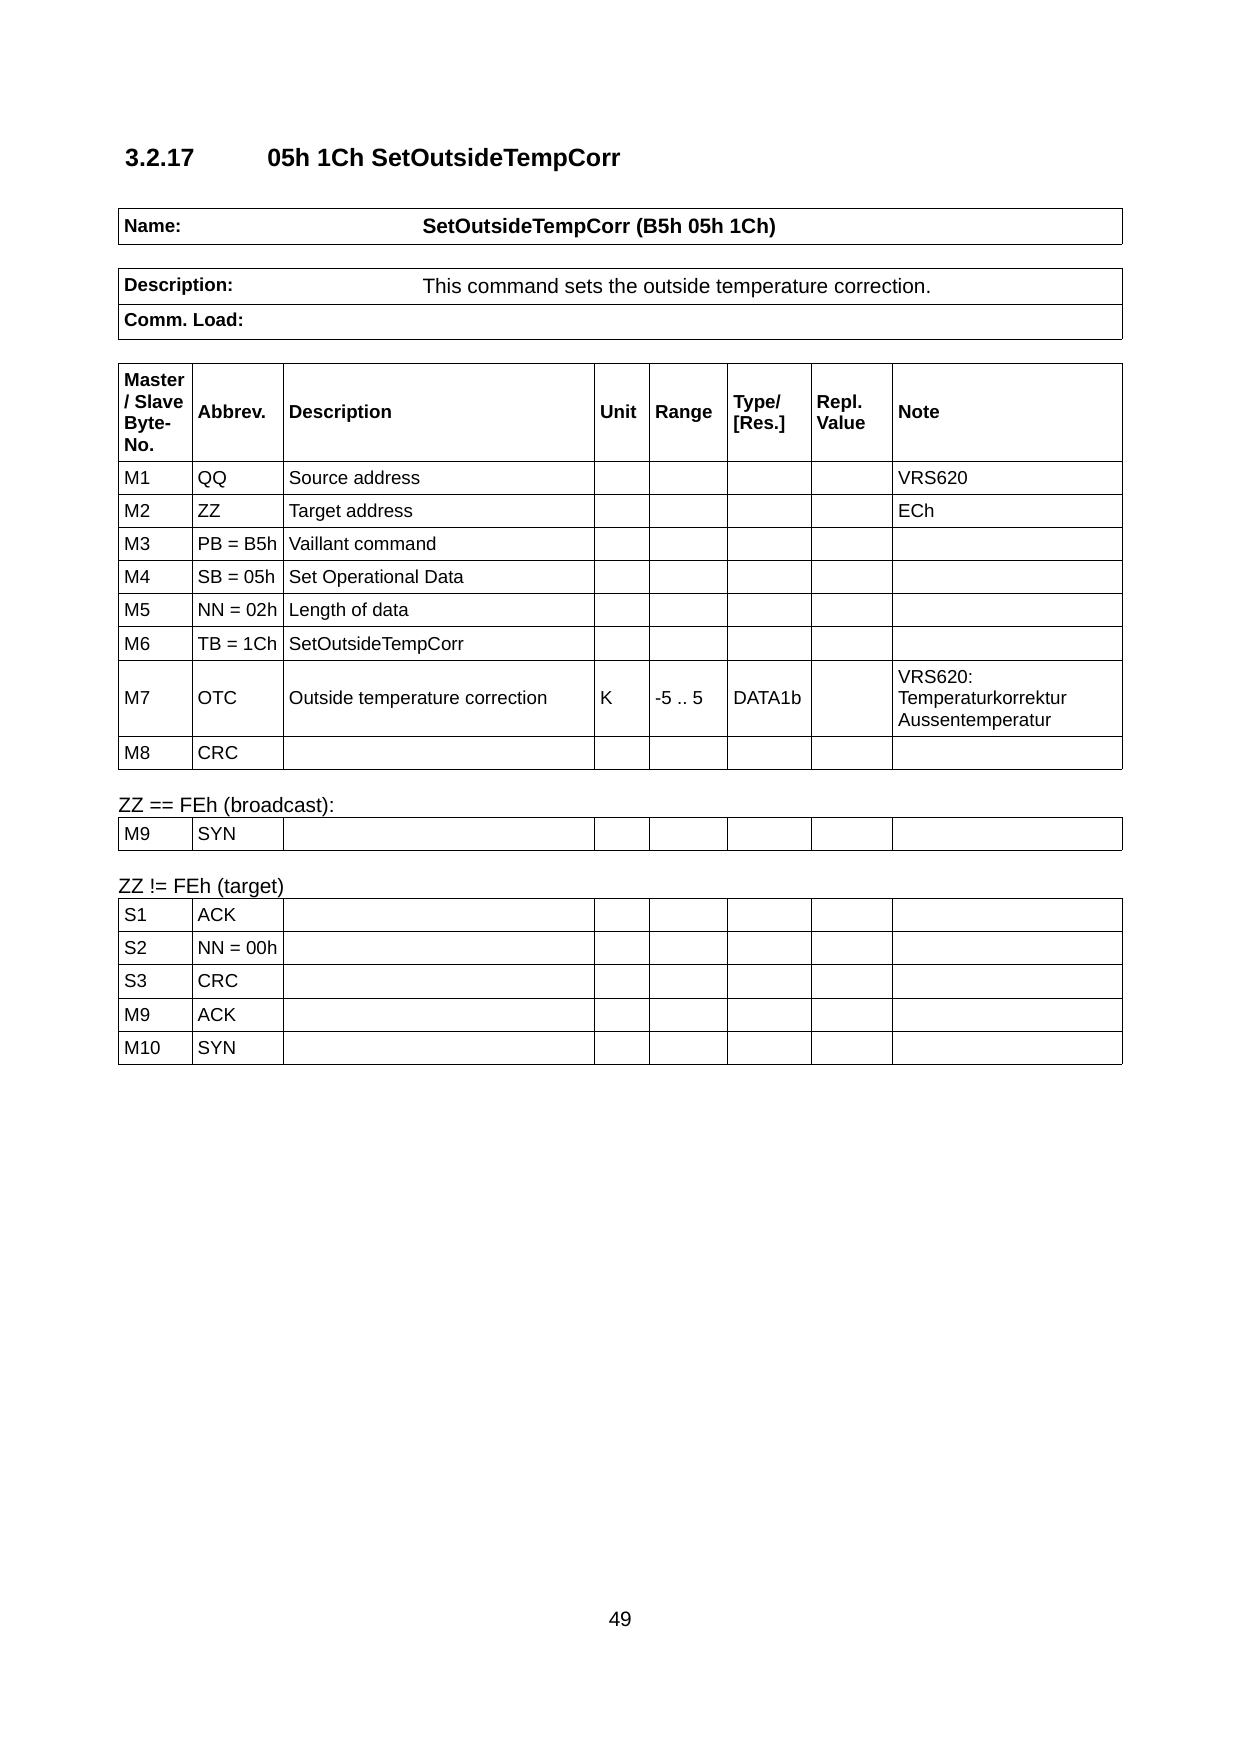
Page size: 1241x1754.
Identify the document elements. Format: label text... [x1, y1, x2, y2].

table_cell [650, 594, 727, 626]
table_header SetOutsideTempCorr (B5h 05h 1Ch) [416, 209, 1122, 244]
table_header This command sets the outside temperature correction. [416, 269, 1122, 303]
table_cell M10 [119, 1032, 192, 1064]
table_header Type/ [Res.] [728, 364, 811, 461]
table_header [893, 818, 1122, 850]
table_cell SYN [193, 1032, 283, 1064]
table_header ACK [193, 899, 283, 931]
table_cell CRC [193, 965, 283, 997]
table_cell [728, 528, 811, 560]
subtitle 05h 1Ch SetOutsideTempCorr [118, 143, 1122, 172]
table_cell [284, 932, 594, 964]
table_cell Comm. Load: [119, 305, 416, 339]
table_cell [893, 1032, 1122, 1064]
table_cell [812, 495, 892, 527]
table_cell [728, 1032, 811, 1064]
table_cell M1 [119, 462, 192, 494]
table_header Description [284, 364, 594, 461]
table_header Unit [595, 364, 649, 461]
table_cell NN = 02h [193, 594, 283, 626]
table_cell Vaillant command [284, 528, 594, 560]
table_cell [728, 737, 811, 769]
table_cell OTC [193, 661, 283, 736]
table_header S1 [119, 899, 192, 931]
table_cell [650, 965, 727, 997]
table_cell [595, 1032, 649, 1064]
table_cell [812, 561, 892, 593]
table_cell M7 [119, 661, 192, 736]
table_cell [812, 999, 892, 1031]
table_header [728, 818, 811, 850]
text ZZ != FEh (target) [118, 874, 1122, 898]
table_cell [650, 932, 727, 964]
table_cell VRS620: Temperaturkorrektur Aussentemperatur [893, 661, 1122, 736]
table_header M9 [119, 818, 192, 850]
table_cell M3 [119, 528, 192, 560]
table_cell [728, 932, 811, 964]
table_cell [595, 462, 649, 494]
table_cell ZZ [193, 495, 283, 527]
table_header Description: [119, 269, 416, 303]
table_cell M2 [119, 495, 192, 527]
table_cell [650, 737, 727, 769]
table_cell PB = B5h [193, 528, 283, 560]
table_cell [812, 932, 892, 964]
table_header [284, 899, 594, 931]
table_cell [284, 999, 594, 1031]
table_cell [595, 627, 649, 659]
table_cell [812, 627, 892, 659]
table_cell NN = 00h [193, 932, 283, 964]
table_cell [812, 661, 892, 736]
table_cell M8 [119, 737, 192, 769]
table_header [812, 899, 892, 931]
table_cell S3 [119, 965, 192, 997]
table_cell ECh [893, 495, 1122, 527]
table_cell [893, 561, 1122, 593]
table_cell M6 [119, 627, 192, 659]
table_cell M5 [119, 594, 192, 626]
table_cell [812, 528, 892, 560]
table_header [650, 818, 727, 850]
table_cell [595, 932, 649, 964]
table_header Master/ Slave Byte-No. [119, 364, 192, 461]
table_cell [812, 965, 892, 997]
table_cell [812, 594, 892, 626]
table_cell SetOutsideTempCorr [284, 627, 594, 659]
table_cell [650, 495, 727, 527]
table_cell M4 [119, 561, 192, 593]
table_cell [893, 965, 1122, 997]
table_cell [650, 462, 727, 494]
table_cell [728, 561, 811, 593]
table_cell Set Operational Data [284, 561, 594, 593]
table_header Abbrev. [193, 364, 283, 461]
table_cell Target address [284, 495, 594, 527]
table_cell Outside temperature correction [284, 661, 594, 736]
table_header [284, 818, 594, 850]
table_header Repl. Value [812, 364, 892, 461]
table_cell [595, 594, 649, 626]
table_cell DATA1b [728, 661, 811, 736]
table_cell VRS620 [893, 462, 1122, 494]
table_cell [650, 1032, 727, 1064]
table_cell ACK [193, 999, 283, 1031]
table_cell [284, 1032, 594, 1064]
table_cell [893, 528, 1122, 560]
table_cell [893, 999, 1122, 1031]
table_cell QQ [193, 462, 283, 494]
table_cell [728, 462, 811, 494]
table_cell [650, 999, 727, 1031]
table_cell [728, 594, 811, 626]
table_cell [595, 528, 649, 560]
table_cell [650, 627, 727, 659]
text ZZ == FEh (broadcast): [118, 793, 1122, 817]
table_header [650, 899, 727, 931]
table_header [595, 899, 649, 931]
table_cell [595, 495, 649, 527]
table_cell -5 .. 5 [650, 661, 727, 736]
table_header [595, 818, 649, 850]
table_cell [728, 627, 811, 659]
table_cell Source address [284, 462, 594, 494]
table_cell M9 [119, 999, 192, 1031]
table_cell [595, 999, 649, 1031]
table_header Range [650, 364, 727, 461]
table_cell [728, 495, 811, 527]
table_header Note [893, 364, 1122, 461]
table_cell [416, 305, 1122, 339]
table_cell [893, 627, 1122, 659]
table_cell [284, 737, 594, 769]
table_cell [650, 561, 727, 593]
table_cell [728, 999, 811, 1031]
table_cell S2 [119, 932, 192, 964]
table_cell [284, 965, 594, 997]
table_cell [595, 965, 649, 997]
table_cell [812, 1032, 892, 1064]
table_header [728, 899, 811, 931]
table_cell [650, 528, 727, 560]
table_cell K [595, 661, 649, 736]
table_cell [893, 737, 1122, 769]
table_header [812, 818, 892, 850]
table_cell CRC [193, 737, 283, 769]
table_cell SB = 05h [193, 561, 283, 593]
table_cell [893, 594, 1122, 626]
table_cell [595, 737, 649, 769]
table_cell [893, 932, 1122, 964]
table_cell [728, 965, 811, 997]
table_header SYN [193, 818, 283, 850]
table_cell TB = 1Ch [193, 627, 283, 659]
table_cell [595, 561, 649, 593]
table_cell Length of data [284, 594, 594, 626]
table_header [893, 899, 1122, 931]
table_cell [812, 737, 892, 769]
table_cell [812, 462, 892, 494]
table_header Name: [119, 209, 416, 244]
